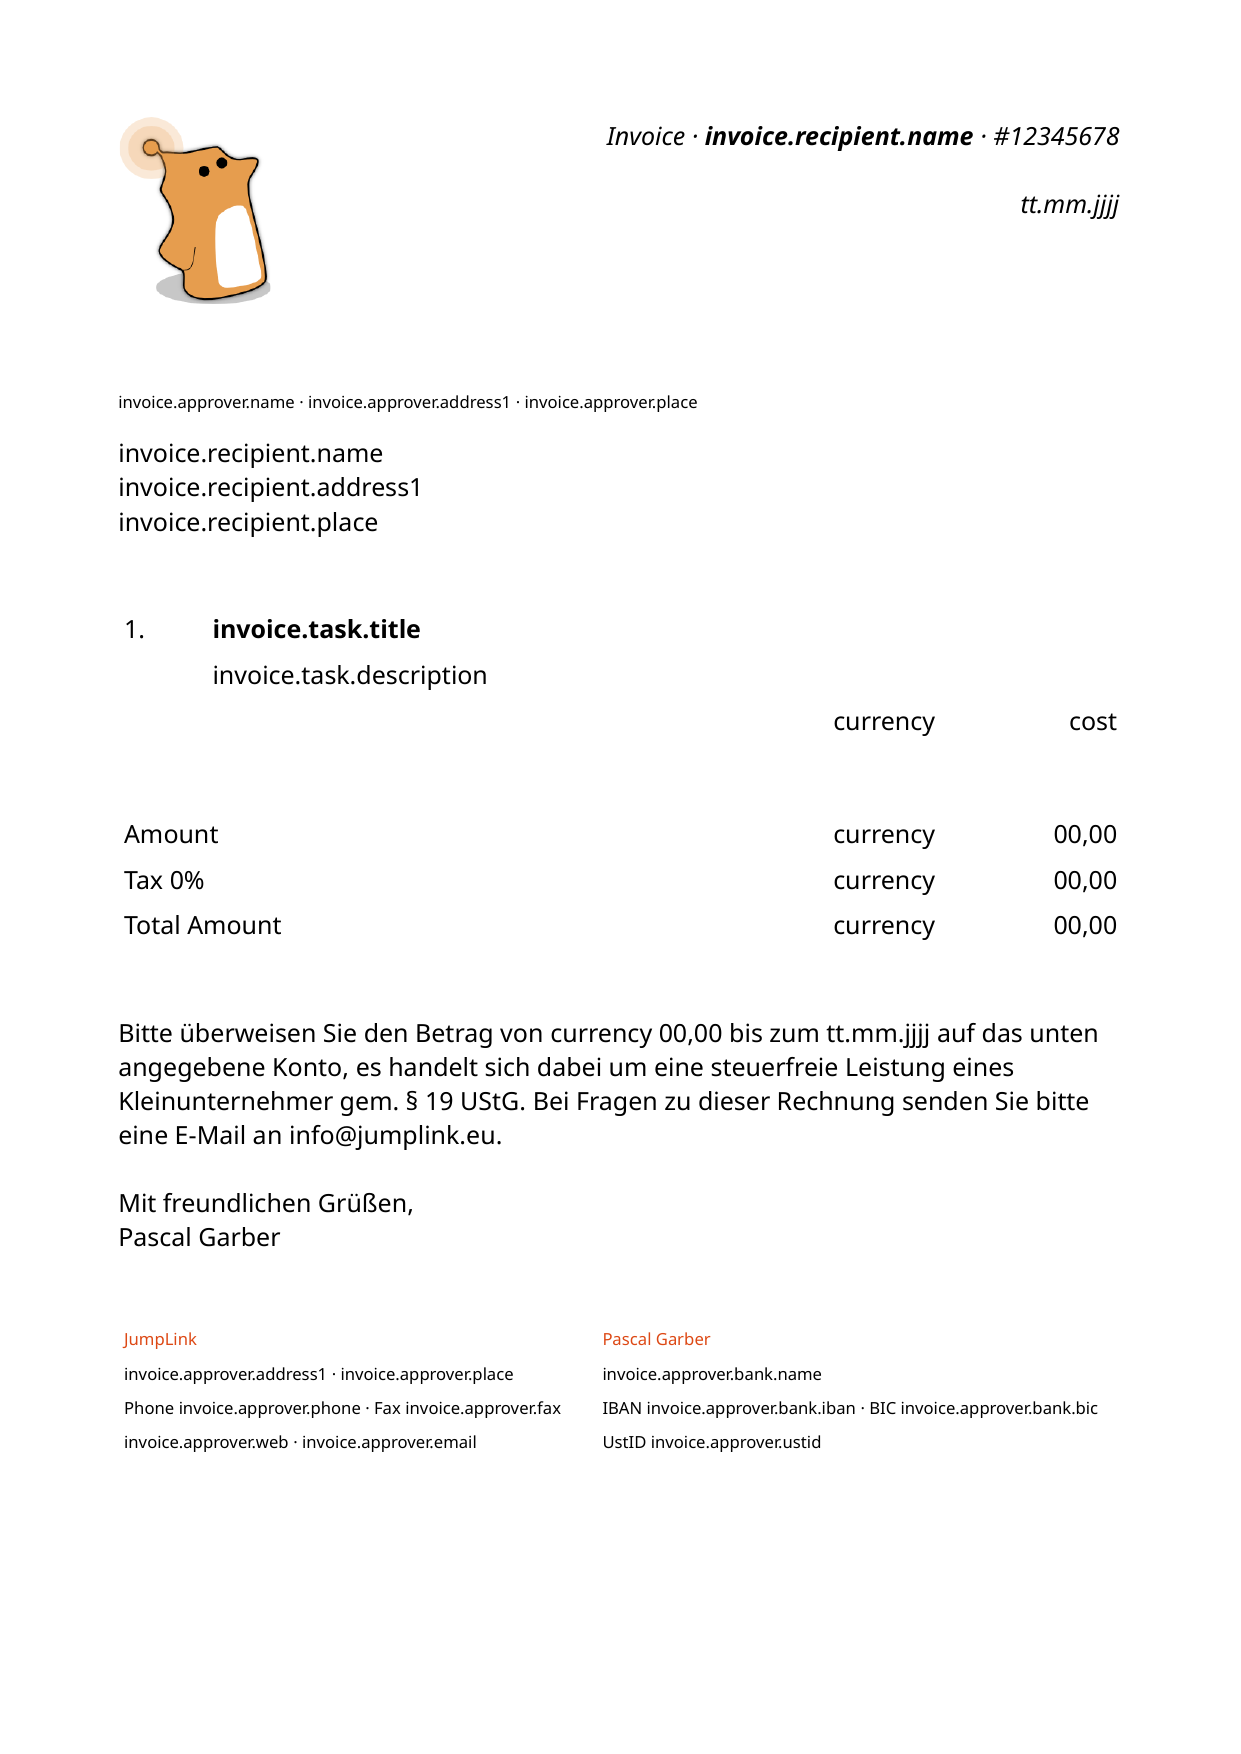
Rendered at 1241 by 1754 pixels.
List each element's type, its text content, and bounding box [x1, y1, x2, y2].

text tt.mm.jjjj [271, 186, 1122, 220]
table_header JumpLink [118, 1322, 597, 1356]
text Pascal Garber [118, 1220, 1122, 1254]
table_header Pascal Garber [597, 1322, 1122, 1356]
text invoice.approver.name · invoice.approver.address1 · invoice.approver.place [118, 391, 1122, 413]
table_cell Phone invoice.approver.phone · Fax invoice.approver.fax [118, 1391, 597, 1425]
table_cell 00,00 [946, 902, 1123, 948]
table_cell 00,00 [946, 857, 1123, 902]
table_cell currency [827, 698, 945, 743]
table_cell Tax 0% [118, 857, 827, 902]
text invoice.recipient.name [118, 436, 1122, 470]
table_cell invoice.approver.address1 · invoice.approver.place [118, 1356, 597, 1391]
table_cell currency [828, 857, 946, 902]
table_header invoice.task.title [207, 606, 1123, 652]
table_header Amount [118, 811, 827, 857]
table_cell [118, 698, 207, 743]
table_cell [118, 652, 207, 697]
table_cell invoice.approver.web · invoice.approver.email [118, 1425, 597, 1459]
table_cell IBAN invoice.approver.bank.iban · BIC invoice.approver.bank.bic [597, 1391, 1122, 1425]
table_header 1. [118, 606, 207, 652]
text invoice.recipient.place [118, 504, 1122, 538]
table_cell UstID invoice.approver.ustid [597, 1425, 1122, 1459]
text Mit freundlichen Grüßen, [118, 1186, 1122, 1220]
table_cell cost [945, 698, 1123, 743]
text Bitte überweisen Sie den Betrag von currency 00,00 bis zum tt.mm.jjjj auf das unten angegebene Konto, es handelt sich dabei um eine steuerfreie Leistung eines Kleinunternehmer gem. § 19 UStG. Bei Fragen zu dieser Rechnung senden Sie bitte eine E-Mail an info@jumplink.eu. [118, 1016, 1122, 1152]
table_cell currency [828, 902, 946, 948]
text invoice.recipient.address1 [118, 470, 1122, 504]
table_cell Total Amount [118, 902, 827, 948]
picture [119, 117, 271, 304]
table_header currency [828, 811, 946, 857]
table_cell [207, 698, 827, 743]
text Invoice · invoice.recipient.name · #12345678 [271, 118, 1122, 152]
table_cell invoice.approver.bank.name [597, 1356, 1122, 1391]
table_header 00,00 [946, 811, 1123, 857]
table_cell invoice.task.description [207, 652, 1123, 697]
